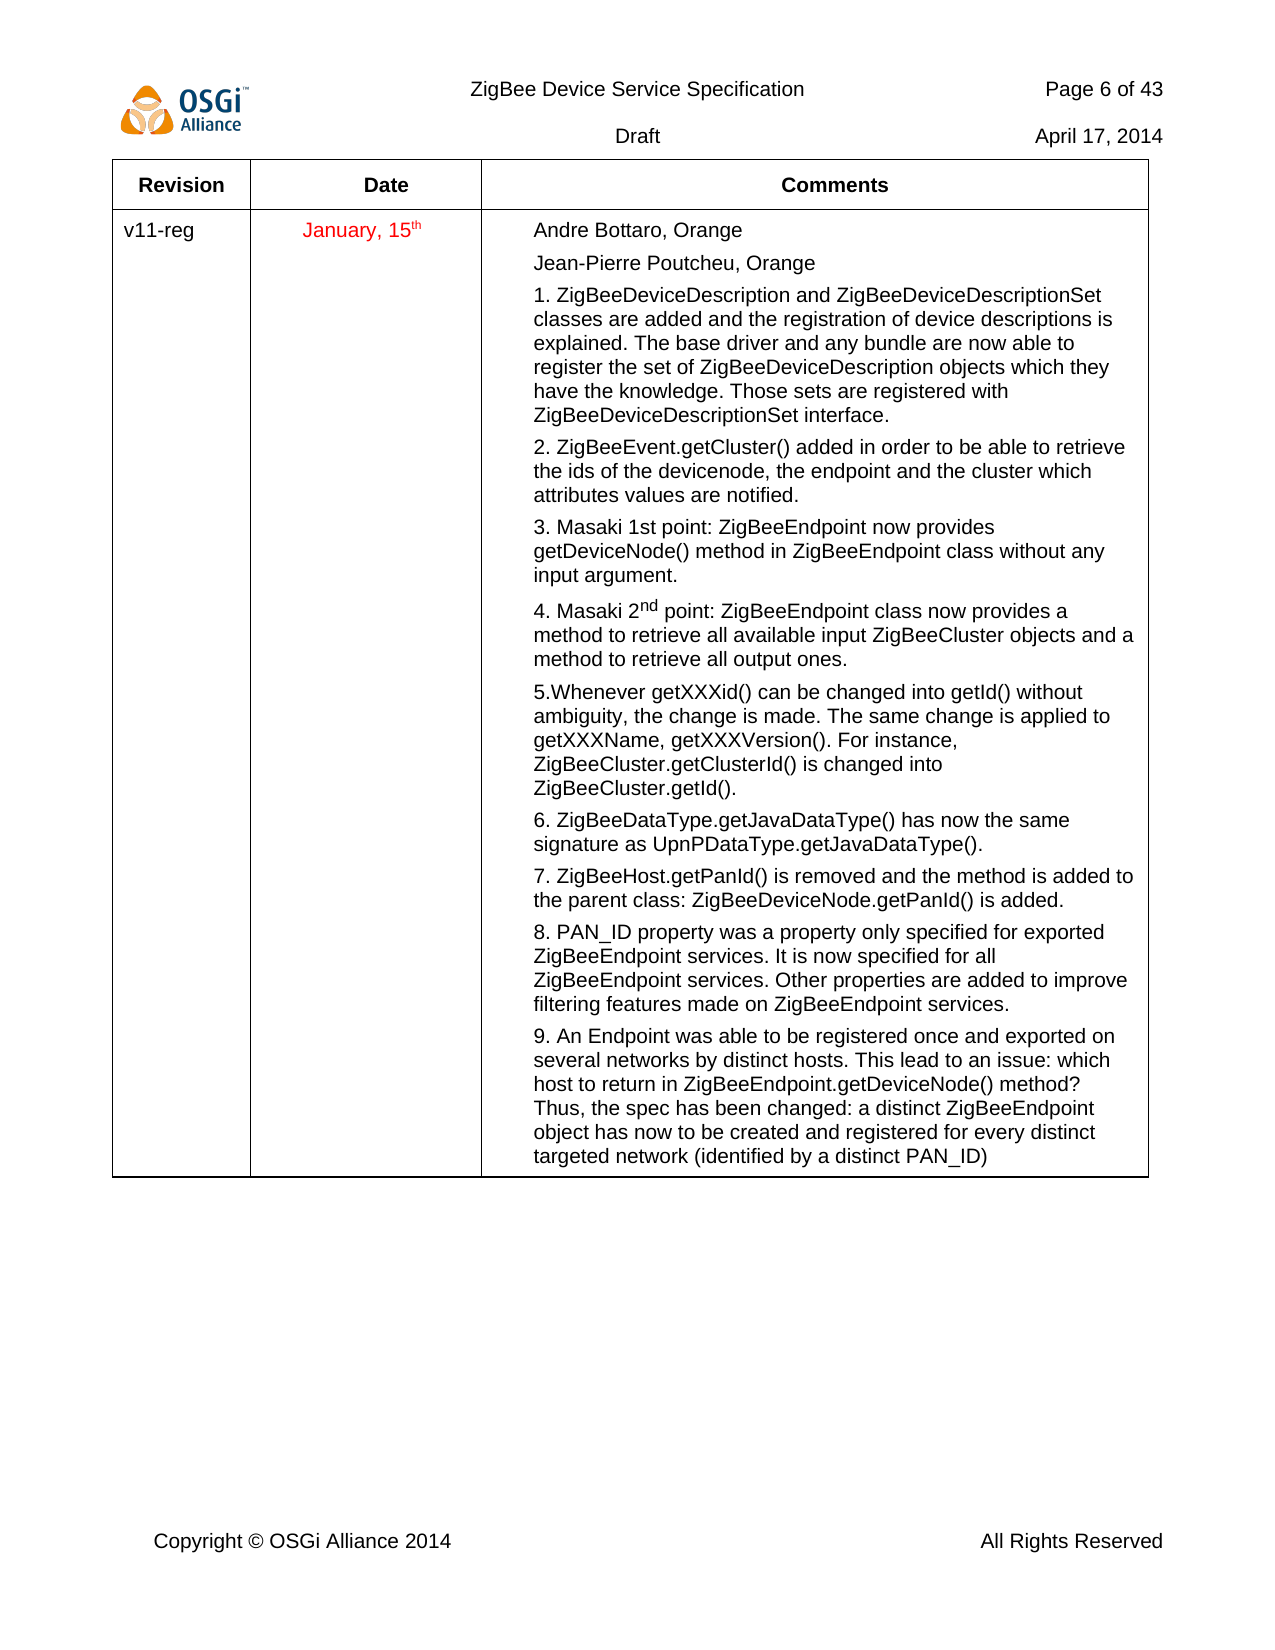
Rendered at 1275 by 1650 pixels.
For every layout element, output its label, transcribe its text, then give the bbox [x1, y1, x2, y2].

table_cell January, 15th [251, 210, 481, 1176]
table_header Revision [113, 160, 250, 209]
table_header Comments [482, 160, 1148, 209]
picture [113, 78, 257, 142]
table_header Date [251, 160, 481, 209]
table_cell Andre Bottaro, Orange Jean-Pierre Poutcheu, Orange 1. ZigBeeDeviceDescription and ZigBeeDeviceDescriptionSet classes are added and the registration of device descriptions is explained. The base driver and any bundle are now able to register the set of ZigBeeDeviceDescription objects which they have the knowledge. Those sets are registered with ZigBeeDeviceDescriptionSet interface. 2. ZigBeeEvent.getCluster() added in order to be able to retrieve the ids of the devicenode, the endpoint and the cluster which attributes values are notified. 3. Masaki 1st point: ZigBeeEndpoint now provides getDeviceNode() method in ZigBeeEndpoint class without any input argument. 4. Masaki 2nd point: ZigBeeEndpoint class now provides a method to retrieve all available input ZigBeeCluster objects and a method to retrieve all output ones. 5.Whenever getXXXid() can be changed into getId() without ambiguity, the change is made. The same change is applied to getXXXName, getXXXVersion(). For instance, ZigBeeCluster.getClusterId() is changed into ZigBeeCluster.getId(). 6. ZigBeeDataType.getJavaDataType() has now the same signature as UpnPDataType.getJavaDataType(). 7. ZigBeeHost.getPanId() is removed and the method is added to the parent class: ZigBeeDeviceNode.getPanId() is added. 8. PAN_ID property was a property only specified for exported ZigBeeEndpoint services. It is now specified for all ZigBeeEndpoint services. Other properties are added to improve filtering features made on ZigBeeEndpoint services. 9. An Endpoint was able to be registered once and exported on several networks by distinct hosts. This lead to an issue: which host to return in ZigBeeEndpoint.getDeviceNode() method? Thus, the spec has been changed: a distinct ZigBeeEndpoint object has now to be created and registered for every distinct targeted network (identified by a distinct PAN_ID) [482, 210, 1148, 1176]
table_cell v11-reg [113, 210, 250, 1176]
